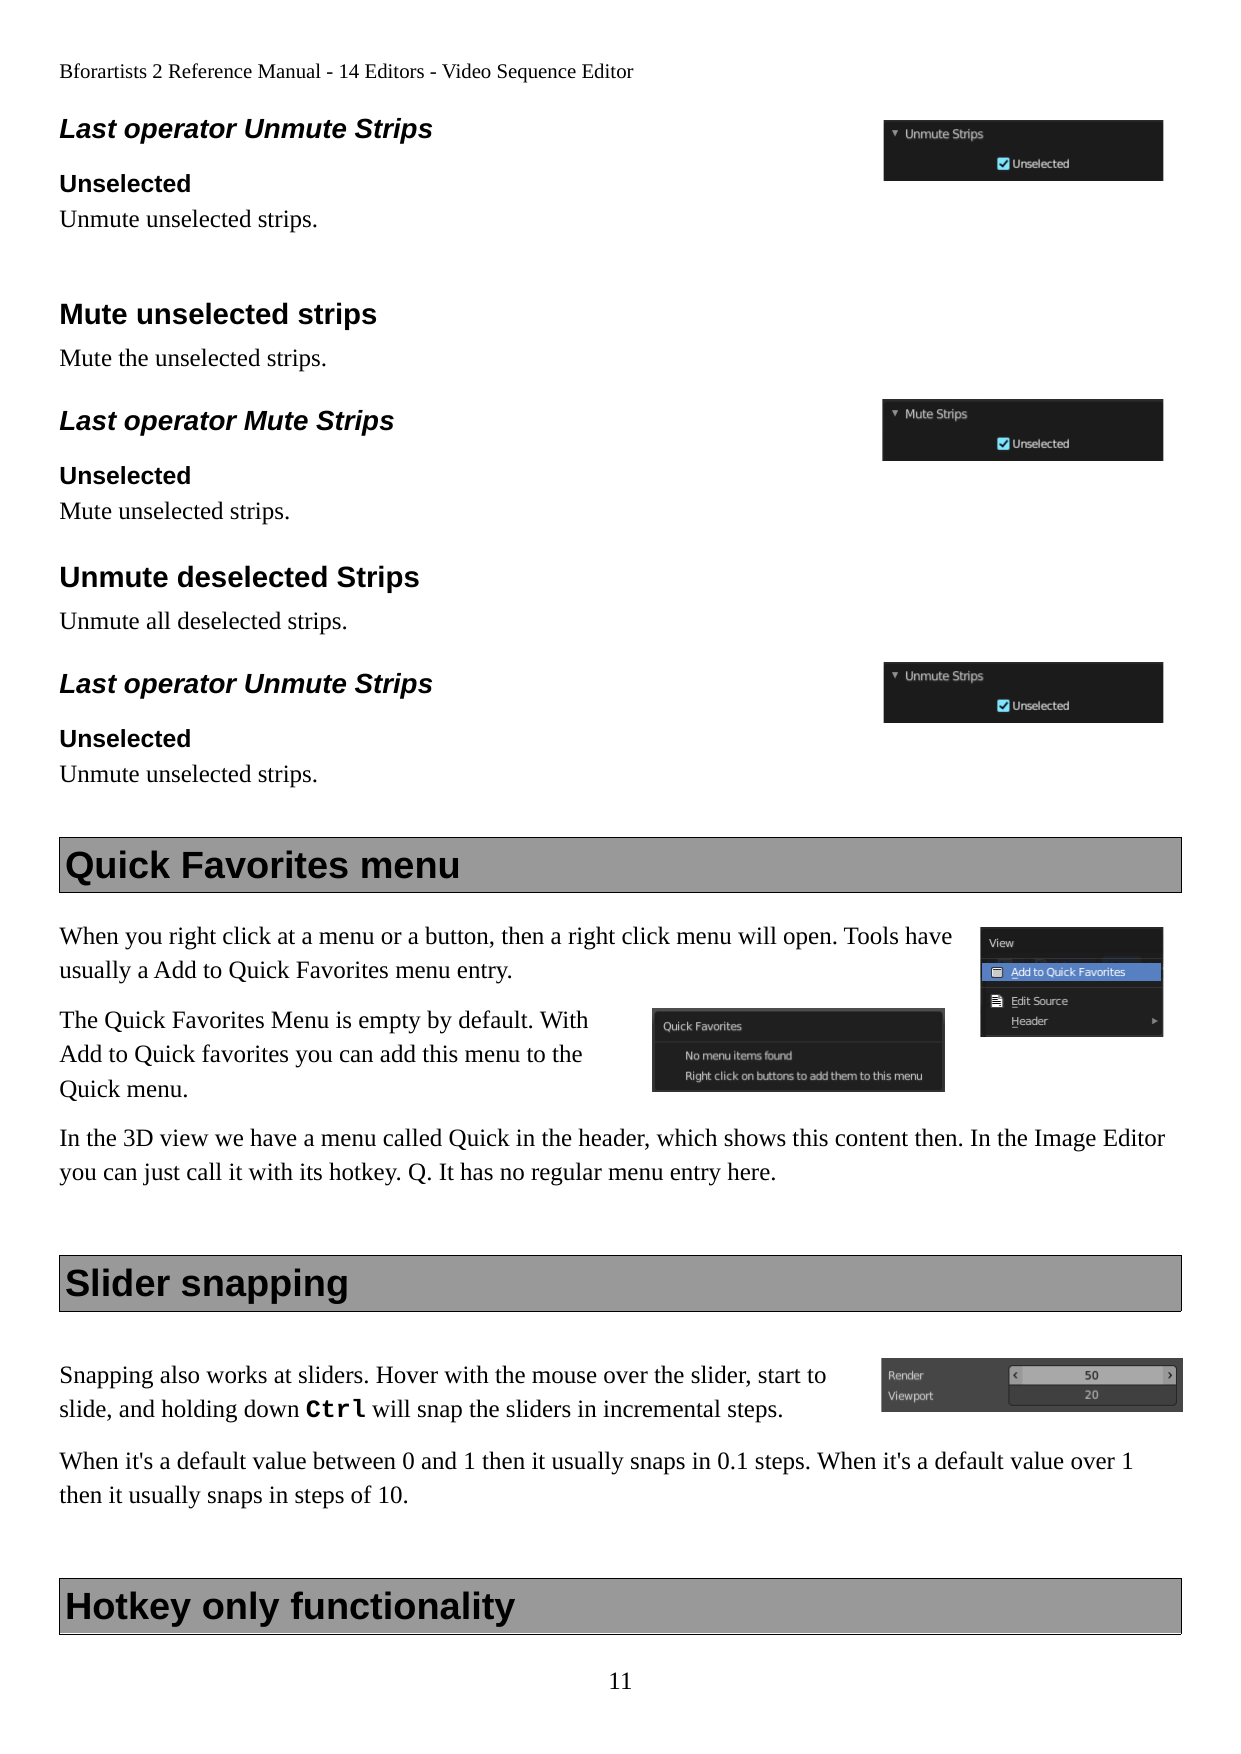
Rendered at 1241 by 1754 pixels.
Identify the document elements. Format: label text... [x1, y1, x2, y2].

table_header Hotkey only functionality [60, 1579, 1181, 1633]
subtitle Mute unselected strips [59, 297, 1181, 330]
picture [652, 1008, 945, 1092]
text Mute unselected strips. [59, 496, 1181, 525]
text When you right click at a menu or a button, then a right click menu will open. Tools have usually a Add to Quick Favorites menu entry. [59, 921, 1181, 984]
picture [883, 120, 1164, 181]
text Unmute all deselected strips. [59, 606, 1181, 635]
subtitle Unselected [59, 461, 1181, 490]
text Snapping also works at sliders. Hover with the mouse over the slider, start to slide, and holding down Ctrl will snap the sliders in incremental steps. [59, 1360, 1181, 1425]
picture [883, 662, 1164, 723]
text When it's a default value between 0 and 1 then it usually snaps in 0.1 steps. When it's a default value over 1 then it usually snaps in steps of 10. [59, 1446, 1181, 1509]
picture [980, 927, 1164, 1037]
subtitle Last operator Mute Strips [59, 404, 882, 436]
text The Quick Favorites Menu is empty by default. With Add to Quick favorites you can add this menu to the Quick menu. [59, 1005, 1181, 1102]
text In the 3D view we have a menu called Quick in the header, which shows this content then. In the Image Editor you can just call it with its hotkey. Q. It has no regular menu entry here. [59, 1123, 1181, 1186]
table_header Slider snapping [60, 1256, 1181, 1311]
subtitle [1164, 404, 1181, 436]
subtitle Unselected [59, 724, 1181, 753]
picture [882, 399, 1164, 461]
subtitle Last operator Unmute Strips [59, 113, 1181, 144]
text Unmute unselected strips. [59, 204, 1181, 233]
subtitle Last operator Unmute Strips [59, 668, 883, 699]
subtitle Unselected [59, 169, 1181, 198]
picture [881, 1358, 1183, 1412]
subtitle Unmute deselected Strips [59, 560, 1181, 593]
text Mute the unselected strips. [59, 343, 1181, 372]
text Unmute unselected strips. [59, 759, 1181, 788]
table_header Quick Favorites menu [60, 838, 1181, 892]
